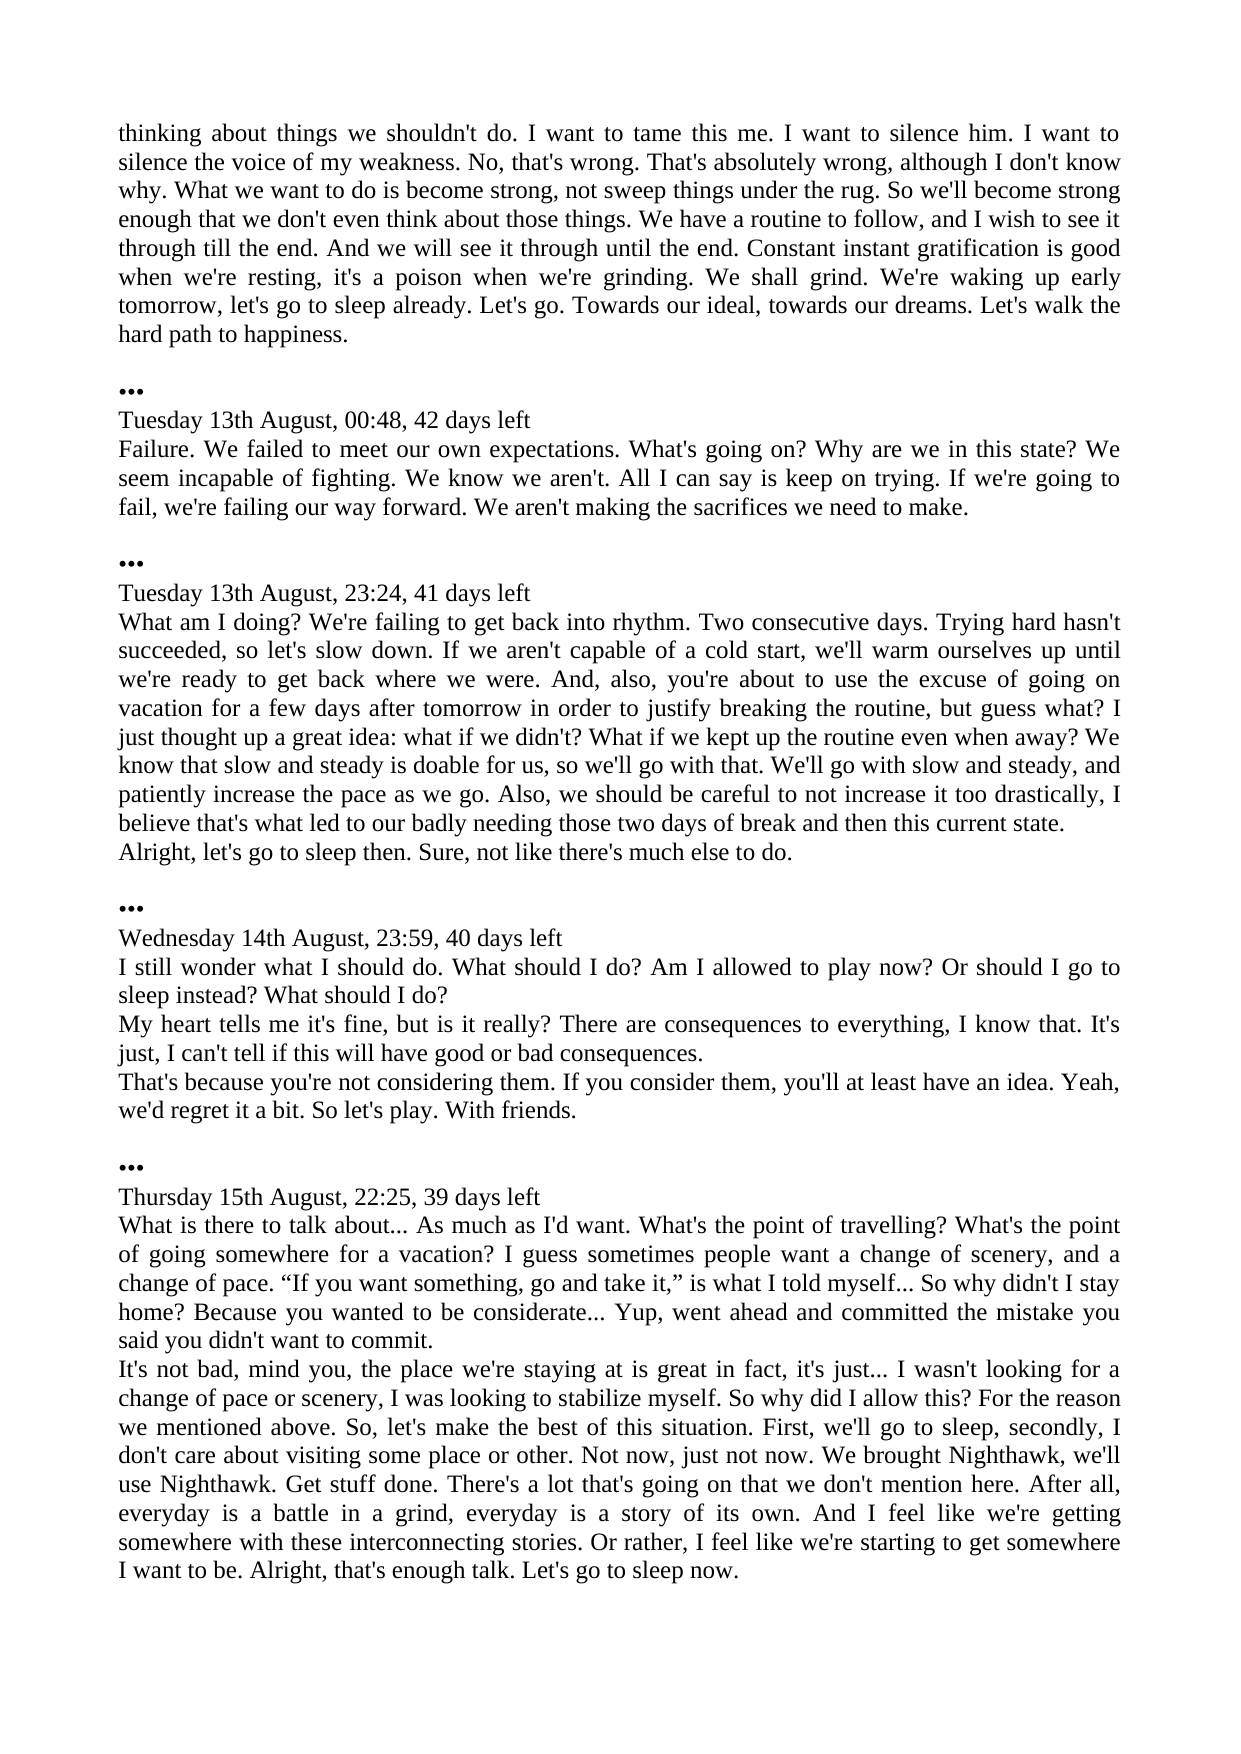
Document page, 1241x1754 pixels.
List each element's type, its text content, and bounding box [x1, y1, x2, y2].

text That's because you're not considering them. If you consider them, you'll at least have an idea. Yeah, we'd regret it a bit. So let's play. With friends. [118, 1067, 1122, 1124]
text What am I doing? We're failing to get back into rhythm. Two consecutive days. Trying hard hasn't succeeded, so let's slow down. If we aren't capable of a cold start, we'll warm ourselves up until we're ready to get back where we were. And, also, you're about to use the excuse of going on vacation for a few days after tomorrow in order to justify breaking the routine, but guess what? I just thought up a great idea: what if we didn't? What if we kept up the routine even when away? We know that slow and steady is doable for us, so we'll go with that. We'll go with slow and steady, and patiently increase the pace as we go. Also, we should be careful to not increase it too drastically, I believe that's what led to our badly needing those two days of break and then this current state. [118, 607, 1122, 837]
text My heart tells me it's fine, but is it really? There are consequences to everything, I know that. It's just, I can't tell if this will have good or bad consequences. [118, 1009, 1122, 1067]
text ••• [118, 1153, 1122, 1182]
text Failure. We failed to meet our own expectations. What's going on? Why are we in this state? We seem incapable of fighting. We know we aren't. All I can say is keep on trying. If we're going to fail, we're failing our way forward. We aren't making the sacrifices we need to make. [118, 434, 1122, 521]
text Wednesday 14th August, 23:59, 40 days left [118, 923, 1122, 952]
text ••• [118, 549, 1122, 578]
text Tuesday 13th August, 00:48, 42 days left [118, 406, 1122, 434]
text It's not bad, mind you, the place we're staying at is great in fact, it's just... I wasn't looking for a change of pace or scenery, I was looking to stabilize myself. So why did I allow this? For the reason we mentioned above. So, let's make the best of this situation. First, we'll go to sleep, secondly, I don't care about visiting some place or other. Not now, just not now. We brought Nighthawk, we'll use Nighthawk. Get stuff done. There's a lot that's going on that we don't mention here. After all, everyday is a battle in a grind, everyday is a story of its own. And I feel like we're getting somewhere with these interconnecting stories. Or rather, I feel like we're starting to get somewhere I want to be. Alright, that's enough talk. Let's go to sleep now. [118, 1354, 1122, 1584]
text I still wonder what I should do. What should I do? Am I allowed to play now? Or should I go to sleep instead? What should I do? [118, 952, 1122, 1009]
text Alright, let's go to sleep then. Sure, not like there's much else to do. [118, 837, 1122, 866]
text ••• [118, 894, 1122, 923]
text ••• [118, 377, 1122, 406]
text thinking about things we shouldn't do. I want to tame this me. I want to silence him. I want to silence the voice of my weakness. No, that's wrong. That's absolutely wrong, although I don't know why. What we want to do is become strong, not sweep things under the rug. So we'll become strong enough that we don't even think about those things. We have a routine to follow, and I wish to see it through till the end. And we will see it through until the end. Constant instant gratification is good when we're resting, it's a poison when we're grinding. We shall grind. We're waking up early tomorrow, let's go to sleep already. Let's go. Towards our ideal, towards our dreams. Let's walk the hard path to happiness. [118, 118, 1122, 348]
text Tuesday 13th August, 23:24, 41 days left [118, 578, 1122, 607]
text What is there to talk about... As much as I'd want. What's the point of travelling? What's the point of going somewhere for a vacation? I guess sometimes people want a change of scenery, and a change of pace. “If you want something, go and take it,” is what I told myself... So why didn't I stay home? Because you wanted to be considerate... Yup, went ahead and committed the mistake you said you didn't want to commit. [118, 1211, 1122, 1354]
text Thursday 15th August, 22:25, 39 days left [118, 1182, 1122, 1211]
